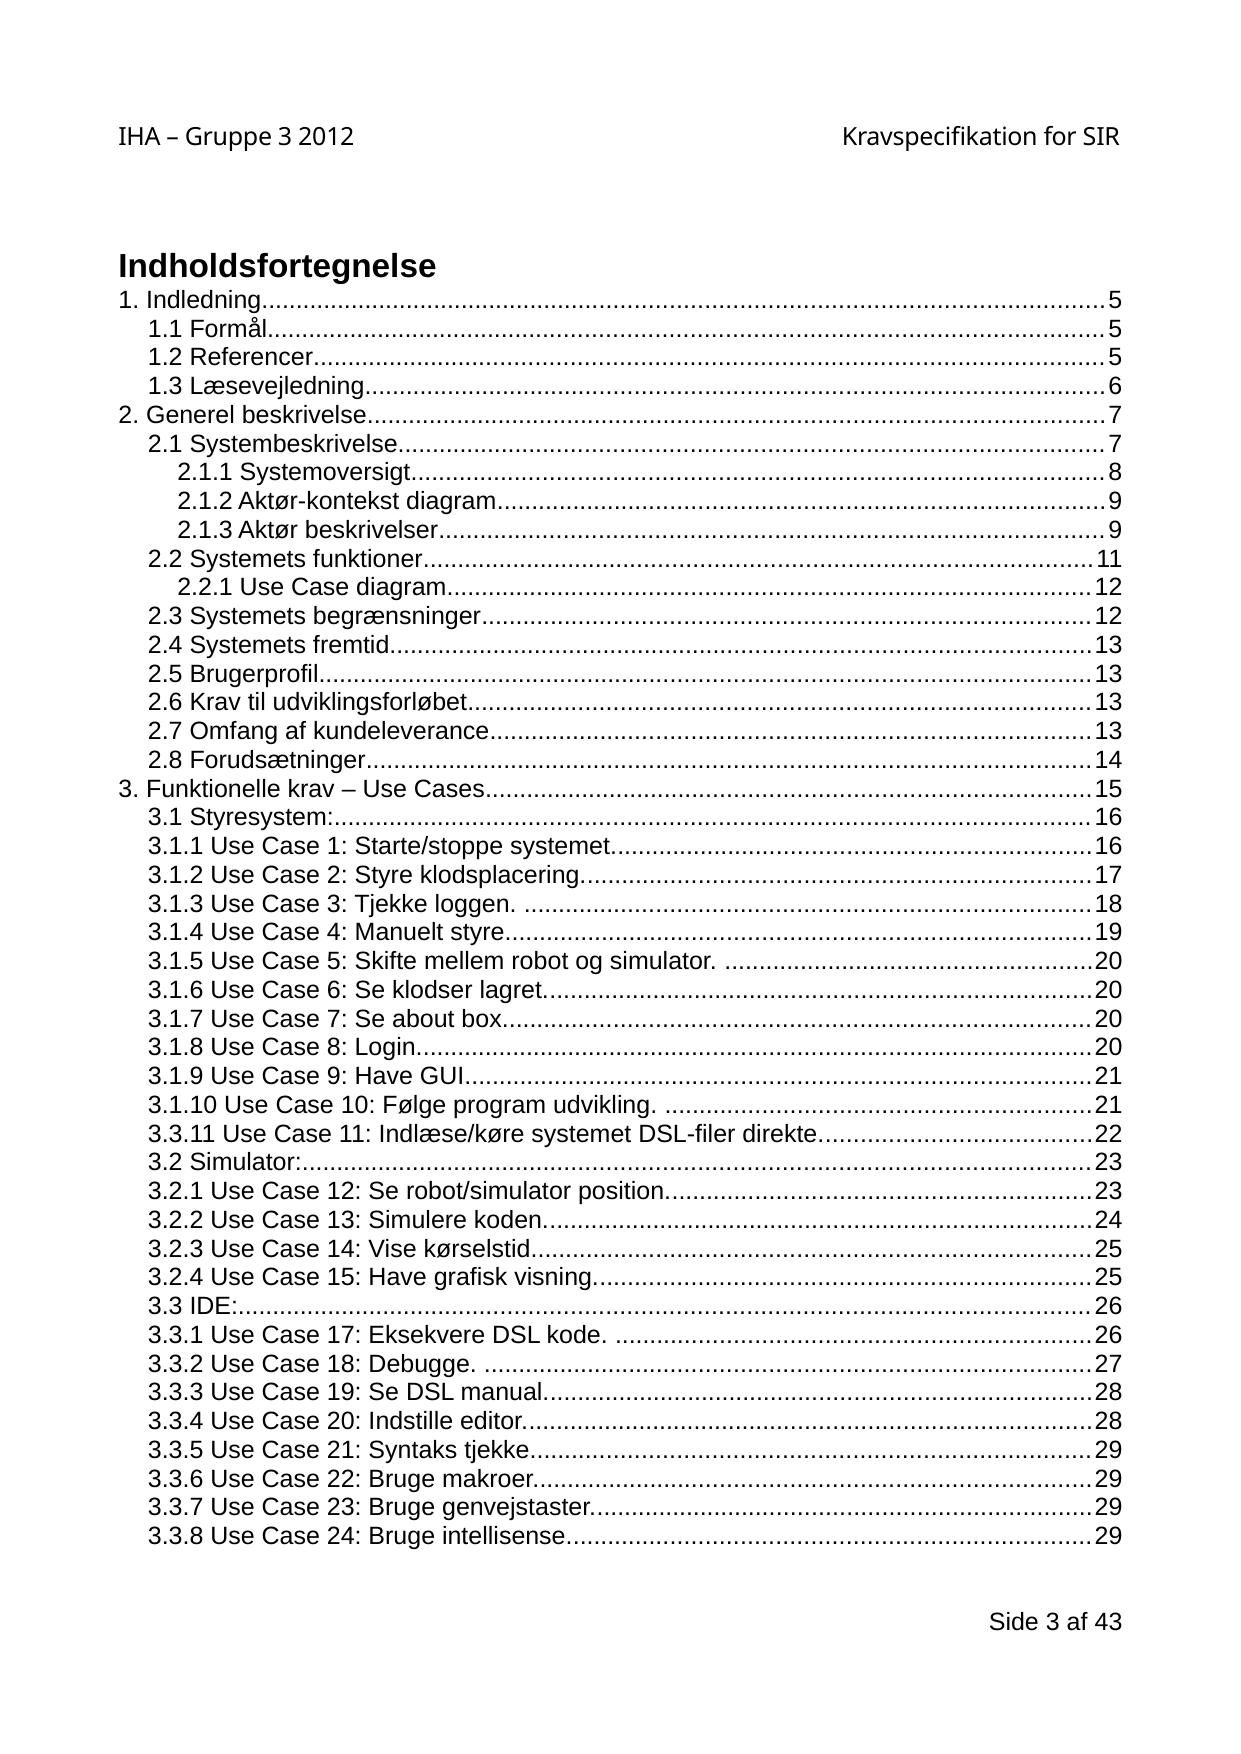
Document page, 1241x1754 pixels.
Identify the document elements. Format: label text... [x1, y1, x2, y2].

text 3. Funktionelle krav – Use Cases 15 [118, 773, 1122, 802]
text 3.3.7 Use Case 23: Bruge genvejstaster. 29 [148, 1492, 1122, 1521]
text 3.1.10 Use Case 10: Følge program udvikling. 21 [148, 1090, 1122, 1118]
text 2.2.1 Use Case diagram 12 [177, 572, 1122, 601]
text 3.1.8 Use Case 8: Login. 20 [148, 1032, 1122, 1061]
text 3.1.2 Use Case 2: Styre klodsplacering. 17 [148, 860, 1122, 888]
text 2.2 Systemets funktioner 11 [148, 543, 1122, 572]
text 2.1 Systembeskrivelse 7 [148, 428, 1122, 457]
text 3.3.11 Use Case 11: Indlæse/køre systemet DSL-filer direkte. 22 [148, 1118, 1122, 1147]
text 3.2.3 Use Case 14: Vise kørselstid. 25 [148, 1233, 1122, 1262]
text 3.2 Simulator: 23 [148, 1147, 1122, 1176]
text 1.1 Formål 5 [148, 313, 1122, 342]
text 1. Indledning 5 [118, 285, 1122, 313]
text 2.1.1 Systemoversigt 8 [177, 457, 1122, 486]
text 3.1.4 Use Case 4: Manuelt styre. 19 [148, 917, 1122, 946]
text 3.2.1 Use Case 12: Se robot/simulator position. 23 [148, 1176, 1122, 1205]
text 2. Generel beskrivelse 7 [118, 400, 1122, 428]
text 3.3.6 Use Case 22: Bruge makroer. 29 [148, 1463, 1122, 1492]
text 2.4 Systemets fremtid 13 [148, 630, 1122, 658]
text 3.3.3 Use Case 19: Se DSL manual. 28 [148, 1377, 1122, 1406]
text 3.1.7 Use Case 7: Se about box. 20 [148, 1003, 1122, 1032]
text 2.6 Krav til udviklingsforløbet 13 [148, 687, 1122, 716]
text 3.2.2 Use Case 13: Simulere koden. 24 [148, 1205, 1122, 1233]
text 3.1.6 Use Case 6: Se klodser lagret. 20 [148, 975, 1122, 1003]
text 3.1.9 Use Case 9: Have GUI. 21 [148, 1061, 1122, 1090]
text 3.1.1 Use Case 1: Starte/stoppe systemet. 16 [148, 831, 1122, 860]
text 1.3 Læsevejledning 6 [148, 371, 1122, 400]
text 3.3.4 Use Case 20: Indstille editor. 28 [148, 1406, 1122, 1435]
text 3.3.5 Use Case 21: Syntaks tjekke. 29 [148, 1435, 1122, 1463]
text 2.7 Omfang af kundeleverance 13 [148, 716, 1122, 745]
text 1.2 Referencer 5 [148, 342, 1122, 371]
text 3.1.5 Use Case 5: Skifte mellem robot og simulator. 20 [148, 946, 1122, 975]
text 2.8 Forudsætninger 14 [148, 745, 1122, 773]
text 2.5 Brugerprofil 13 [148, 658, 1122, 687]
text 3.2.4 Use Case 15: Have grafisk visning. 25 [148, 1262, 1122, 1291]
subtitle Indholdsfortegnelse [118, 246, 1122, 285]
text 2.1.2 Aktør-kontekst diagram 9 [177, 486, 1122, 515]
text 2.1.3 Aktør beskrivelser 9 [177, 515, 1122, 543]
text 3.3 IDE: 26 [148, 1291, 1122, 1320]
text 3.1 Styresystem: 16 [148, 802, 1122, 831]
text 3.3.2 Use Case 18: Debugge. 27 [148, 1348, 1122, 1377]
text 3.3.1 Use Case 17: Eksekvere DSL kode. 26 [148, 1320, 1122, 1348]
text 3.1.3 Use Case 3: Tjekke loggen. 18 [148, 888, 1122, 917]
text 3.3.8 Use Case 24: Bruge intellisense. 29 [148, 1521, 1122, 1550]
text 2.3 Systemets begrænsninger 12 [148, 601, 1122, 630]
